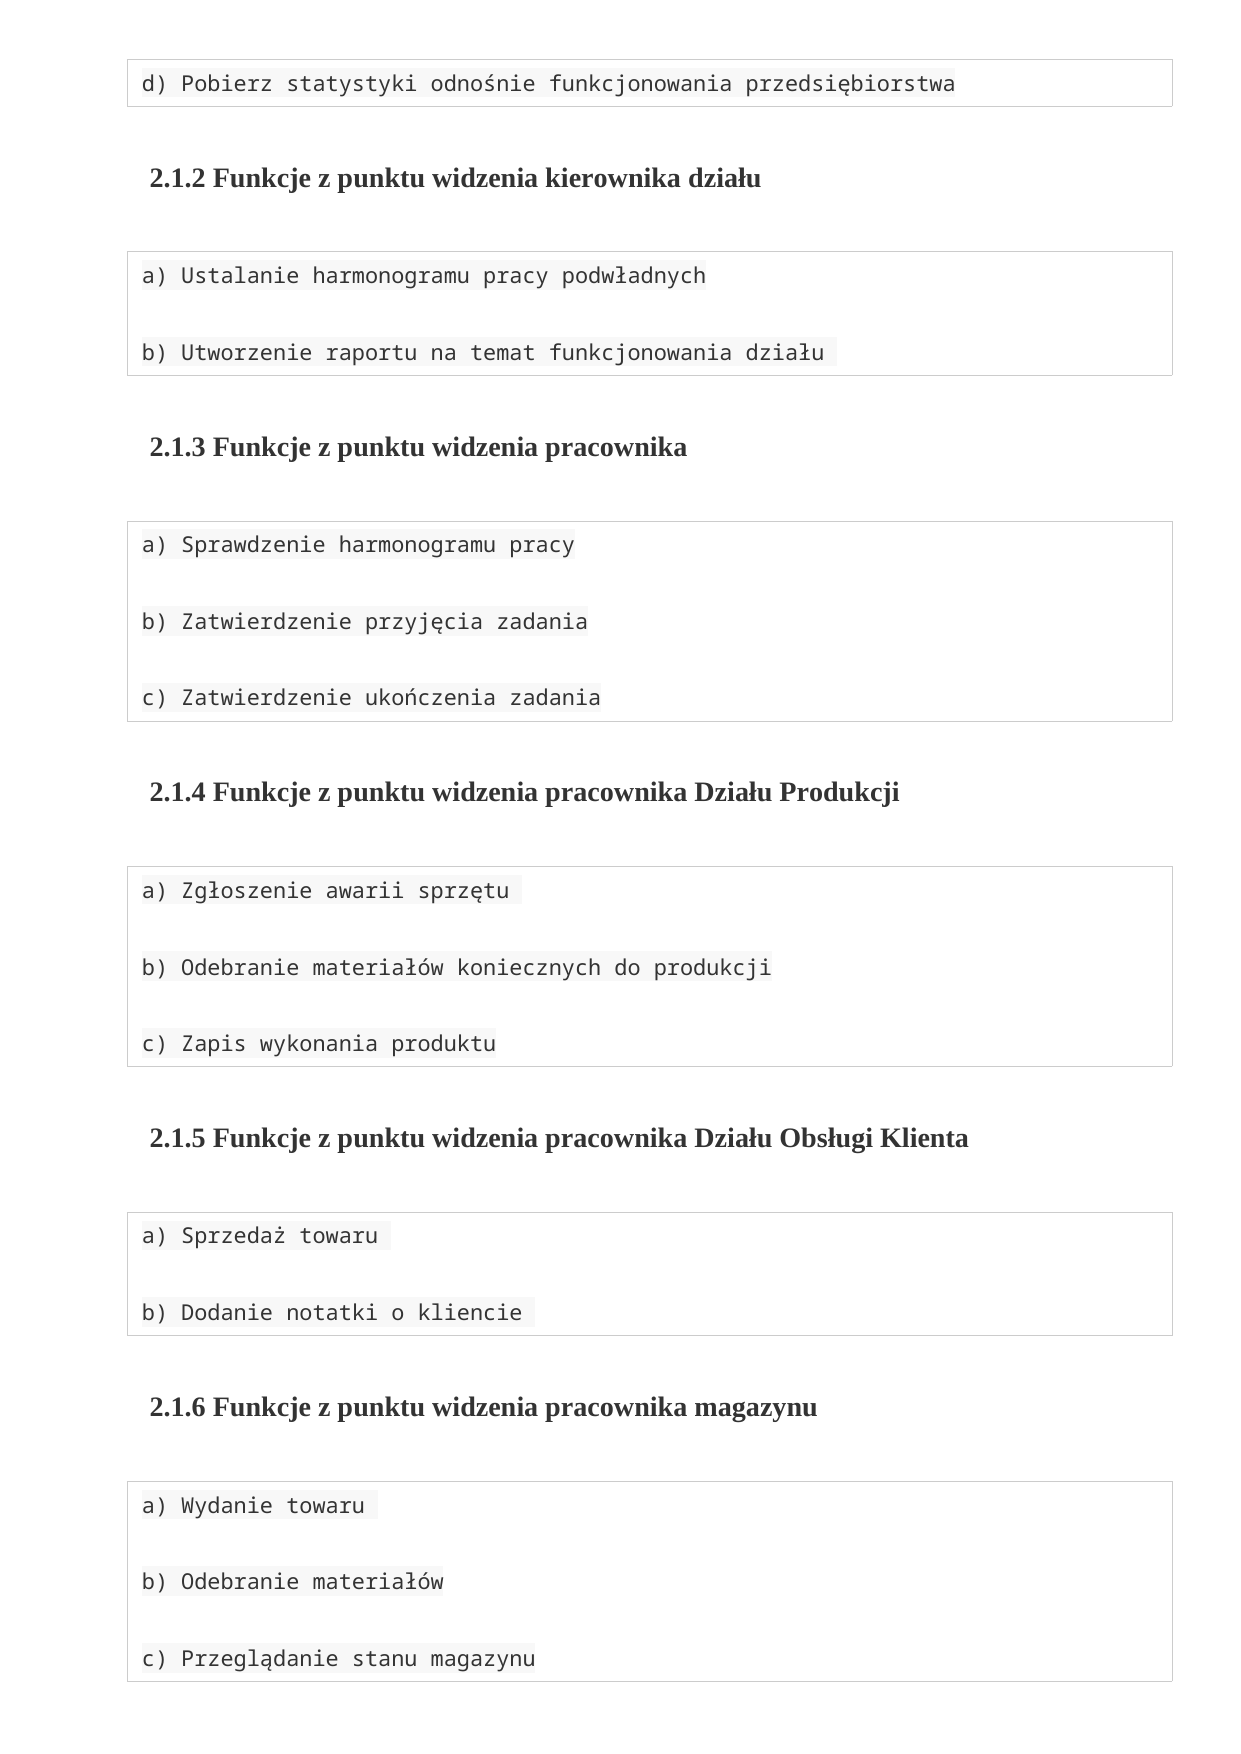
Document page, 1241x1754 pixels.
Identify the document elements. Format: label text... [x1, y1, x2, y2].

text a) Sprzedaż towaru [128, 1213, 1172, 1250]
subtitle 2.1.3 Funkcje z punktu widzenia pracownika [149, 430, 1150, 462]
subtitle 2.1.4 Funkcje z punktu widzenia pracownika Działu Produkcji [149, 775, 1150, 808]
text a) Sprawdzenie harmonogramu pracy [128, 522, 1172, 559]
text c) Zatwierdzenie ukończenia zadania [128, 674, 1172, 721]
text b) Dodanie notatki o kliencie [128, 1289, 1172, 1335]
text d) Pobierz statystyki odnośnie funkcjonowania przedsiębiorstwa [128, 60, 1172, 106]
text a) Zgłoszenie awarii sprzętu [128, 867, 1172, 904]
text b) Utworzenie raportu na temat funkcjonowania działu [128, 328, 1172, 375]
text c) Zapis wykonania produktu [128, 1019, 1172, 1066]
text a) Ustalanie harmonogramu pracy podwładnych [128, 252, 1172, 290]
subtitle 2.1.5 Funkcje z punktu widzenia pracownika Działu Obsługi Klienta [149, 1121, 1150, 1153]
subtitle 2.1.6 Funkcje z punktu widzenia pracownika magazynu [149, 1390, 1150, 1423]
text b) Odebranie materiałów koniecznych do produkcji [128, 943, 1172, 981]
text c) Przeglądanie stanu magazynu [128, 1634, 1172, 1681]
text b) Zatwierdzenie przyjęcia zadania [128, 597, 1172, 636]
text a) Wydanie towaru [128, 1482, 1172, 1519]
text b) Odebranie materiałów [128, 1558, 1172, 1596]
subtitle 2.1.2 Funkcje z punktu widzenia kierownika działu [149, 161, 1150, 193]
